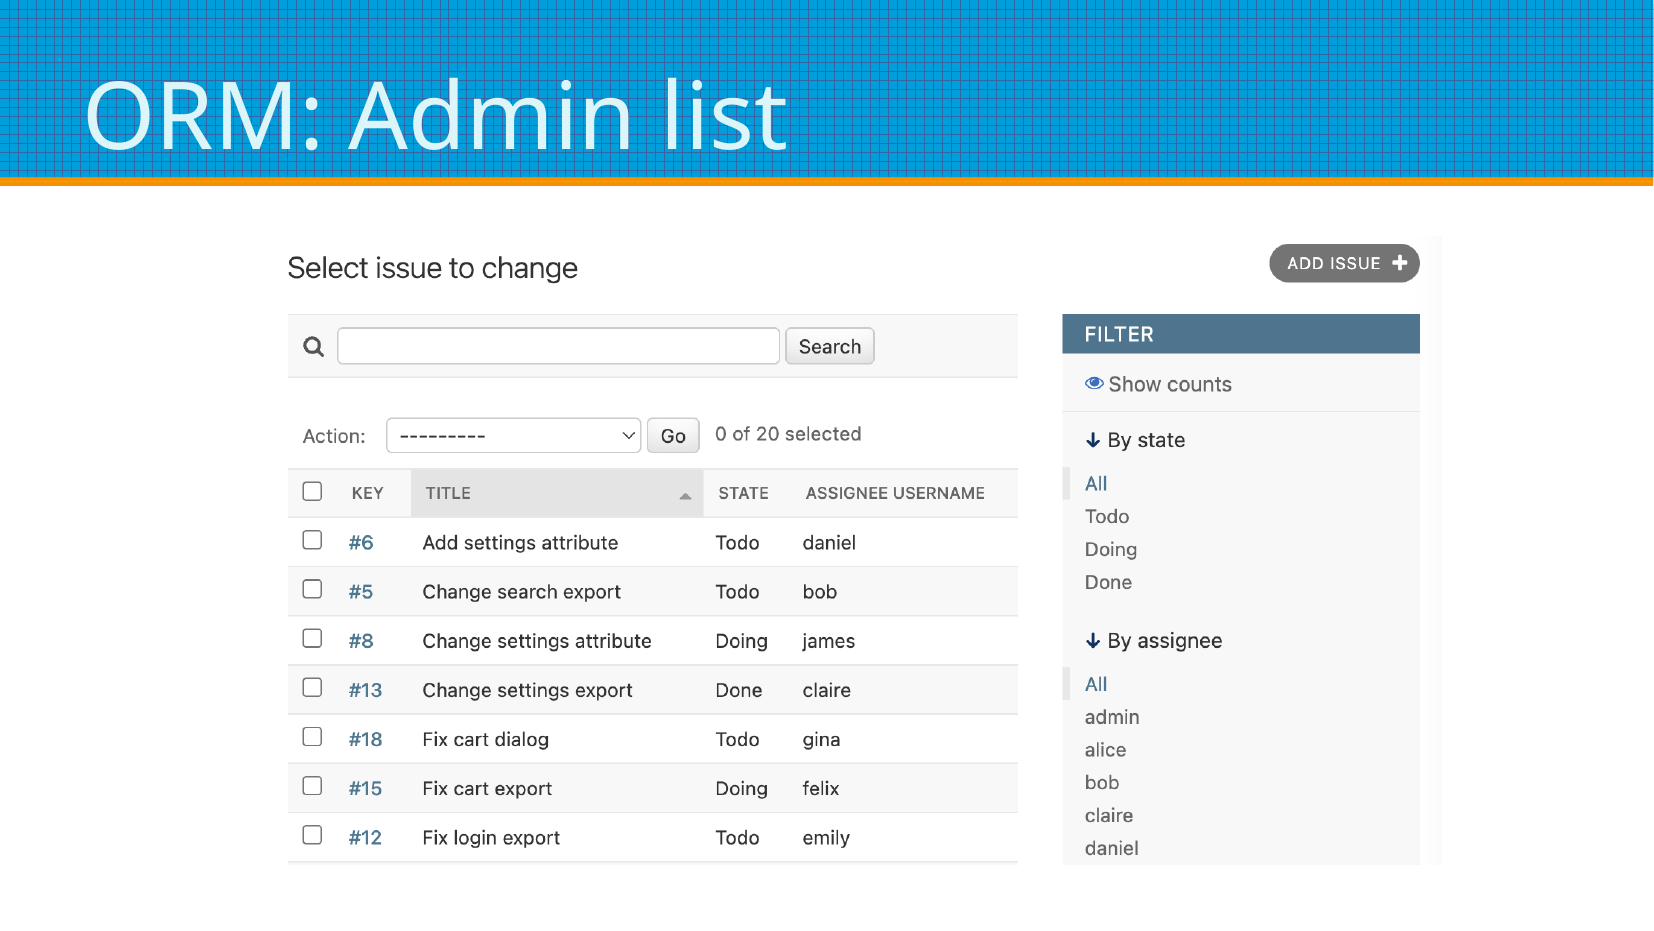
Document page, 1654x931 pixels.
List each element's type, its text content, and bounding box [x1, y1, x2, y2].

picture [265, 236, 1442, 865]
title ORM: Admin list [82, 14, 1571, 178]
